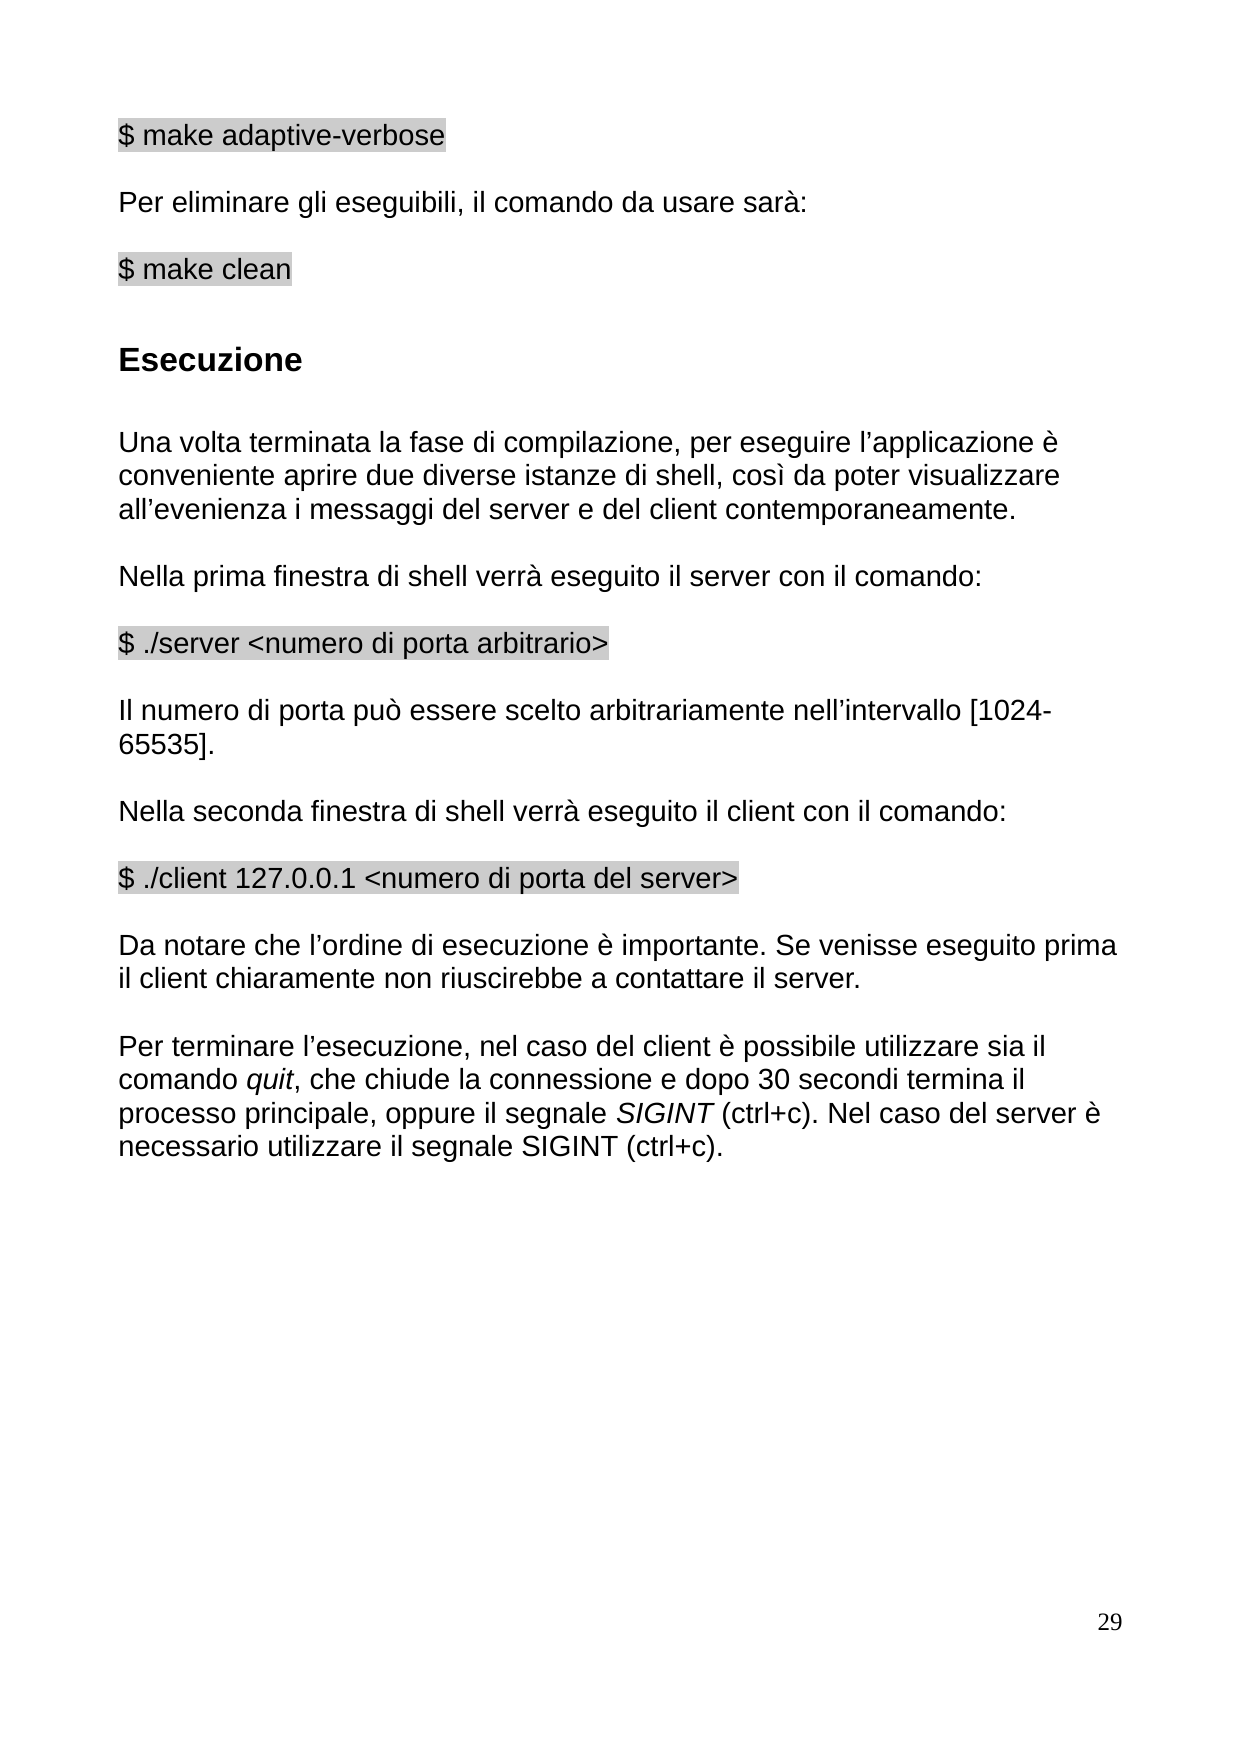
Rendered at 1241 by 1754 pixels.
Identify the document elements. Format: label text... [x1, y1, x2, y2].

text Una volta terminata la fase di compilazione, per eseguire l’applicazione è conveniente aprire due diverse istanze di shell, così da poter visualizzare all’evenienza i messaggi del server e del client contemporaneamente. [118, 425, 1122, 526]
text Nella prima finestra di shell verrà eseguito il server con il comando: [118, 559, 1122, 593]
subtitle Esecuzione [118, 340, 1122, 379]
text Per terminare l’esecuzione, nel caso del client è possibile utilizzare sia il comando quit, che chiude la connessione e dopo 30 secondi termina il processo principale, oppure il segnale SIGINT (ctrl+c). Nel caso del server è necessario utilizzare il segnale SIGINT (ctrl+c). [118, 1029, 1122, 1163]
text $ make adaptive-verbose [118, 118, 1122, 152]
text Il numero di porta può essere scelto arbitrariamente nell’intervallo [1024-65535]. [118, 693, 1122, 760]
text Da notare che l’ordine di esecuzione è importante. Se venisse eseguito prima il client chiaramente non riuscirebbe a contattare il server. [118, 928, 1122, 995]
text $ ./client 127.0.0.1 <numero di porta del server> [118, 861, 1122, 894]
text Nella seconda finestra di shell verrà eseguito il client con il comando: [118, 794, 1122, 827]
text $ ./server <numero di porta arbitrario> [118, 626, 1122, 660]
text Per eliminare gli eseguibili, il comando da usare sarà: [118, 185, 1122, 219]
text $ make clean [118, 252, 1122, 286]
